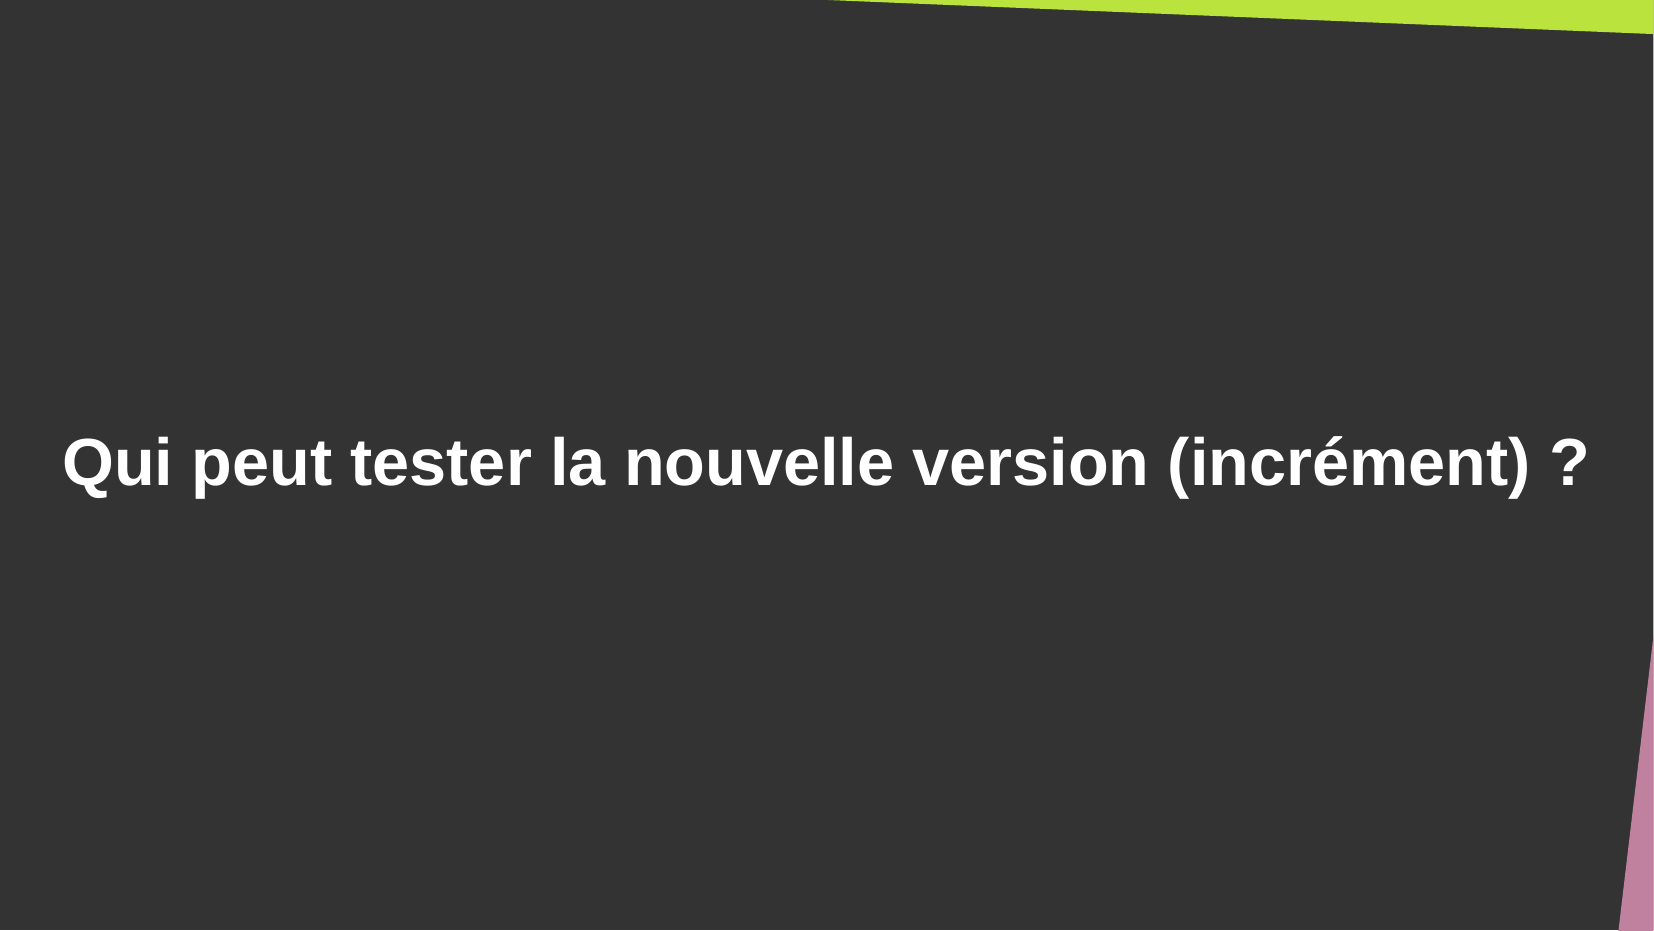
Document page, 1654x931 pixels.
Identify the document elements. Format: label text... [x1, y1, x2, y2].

text_box [1618, 631, 1654, 931]
text_box [827, 0, 1654, 35]
title Qui peut tester la nouvelle version (incrément) ? [31, 424, 1622, 506]
